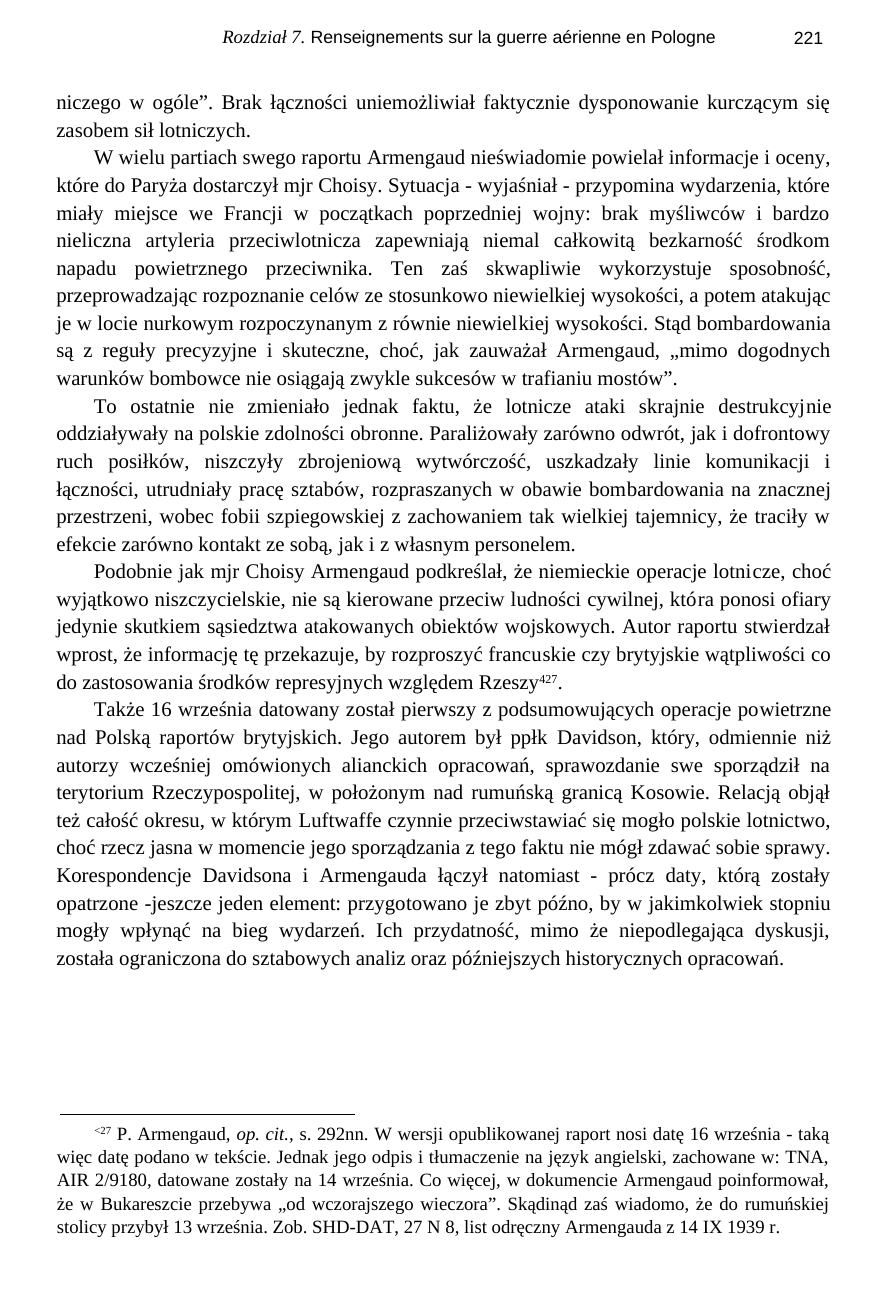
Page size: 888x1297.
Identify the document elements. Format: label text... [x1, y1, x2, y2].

text Rozdział 7. Renseignements sur la guerre aérienne en Pologne [222, 26, 716, 47]
text <27 P. Armengaud, op. cit., s. 292nn. W wersji opublikowanej raport nosi datę 16 września - taką więc datę podano w tekście. Jednak jego odpis i tłumaczenie na język angielski, zachowane w: TNA, AIR 2/9180, datowane zostały na 14 września. Co więcej, w dokumencie Armengaud poinformował, że w Bukareszcie przebywa „od wczorajszego wieczora”. Skądinąd zaś wiadomo, że do rumuńskiej stolicy przybył 13 września. Zob. SHD-DAT, 27 N 8, list odręczny Armengauda z 14 IX 1939 r. [57, 1122, 831, 1238]
text To ostatnie nie zmieniało jednak faktu, że lotnicze ataki skrajnie destrukcyj­nie oddziaływały na polskie zdolności obronne. Paraliżowały zarówno odwrót, jak i dofrontowy ruch posiłków, niszczyły zbrojeniową wytwórczość, uszkadzały linie komunikacji i łączności, utrudniały pracę sztabów, rozpraszanych w obawie bom­bardowania na znacznej przestrzeni, wobec fobii szpiegowskiej z zachowaniem tak wielkiej tajemnicy, że traciły w efekcie zarówno kontakt ze sobą, jak i z własnym personelem. [56, 394, 831, 556]
text Także 16 września datowany został pierwszy z podsumowujących operacje po­wietrzne nad Polską raportów brytyjskich. Jego autorem był ppłk Davidson, który, odmiennie niż autorzy wcześniej omówionych alianckich opracowań, sprawozdanie swe sporządził na terytorium Rzeczypospolitej, w położonym nad rumuńską granicą Kosowie. Relacją objął też całość okresu, w którym Luftwaffe czynnie przeciwstawiać się mogło polskie lotnictwo, choć rzecz jasna w momencie jego sporządzania z tego faktu nie mógł zdawać sobie sprawy. Korespondencje Davidsona i Armengauda łą­czył natomiast - prócz daty, którą zostały opatrzone -jeszcze jeden element: przygo­towano je zbyt późno, by w jakimkolwiek stopniu mogły wpłynąć na bieg wydarzeń. Ich przydatność, mimo że niepodlegająca dyskusji, została ograniczona do sztabo­wych analiz oraz późniejszych historycznych opracowań. [56, 697, 831, 970]
text niczego w ogóle”. Brak łączności uniemożliwiał faktycznie dysponowanie kurczącym się zasobem sił lotniczych. [56, 90, 831, 142]
text 221 [793, 27, 827, 48]
text Podobnie jak mjr Choisy Armengaud podkreślał, że niemieckie operacje lotni­cze, choć wyjątkowo niszczycielskie, nie są kierowane przeciw ludności cywilnej, któ­ra ponosi ofiary jedynie skutkiem sąsiedztwa atakowanych obiektów wojskowych. Autor raportu stwierdzał wprost, że informację tę przekazuje, by rozproszyć francu­skie czy brytyjskie wątpliwości co do zastosowania środków represyjnych względem Rzeszy427. [56, 559, 831, 694]
text W wielu partiach swego raportu Armengaud nieświadomie powielał informacje i oceny, które do Paryża dostarczył mjr Choisy. Sytuacja - wyjaśniał - przypomina wydarzenia, które miały miejsce we Francji w początkach poprzedniej wojny: brak myśliwców i bardzo nieliczna artyleria przeciwlotnicza zapewniają niemal całkowitą bezkarność środkom napadu powietrznego przeciwnika. Ten zaś skwapliwie wyko­rzystuje sposobność, przeprowadzając rozpoznanie celów ze stosunkowo niewielkiej wysokości, a potem atakując je w locie nurkowym rozpoczynanym z równie niewiel­kiej wysokości. Stąd bombardowania są z reguły precyzyjne i skuteczne, choć, jak zauważał Armengaud, „mimo dogodnych warunków bombowce nie osiągają zwykle sukcesów w trafianiu mostów”. [56, 145, 831, 390]
